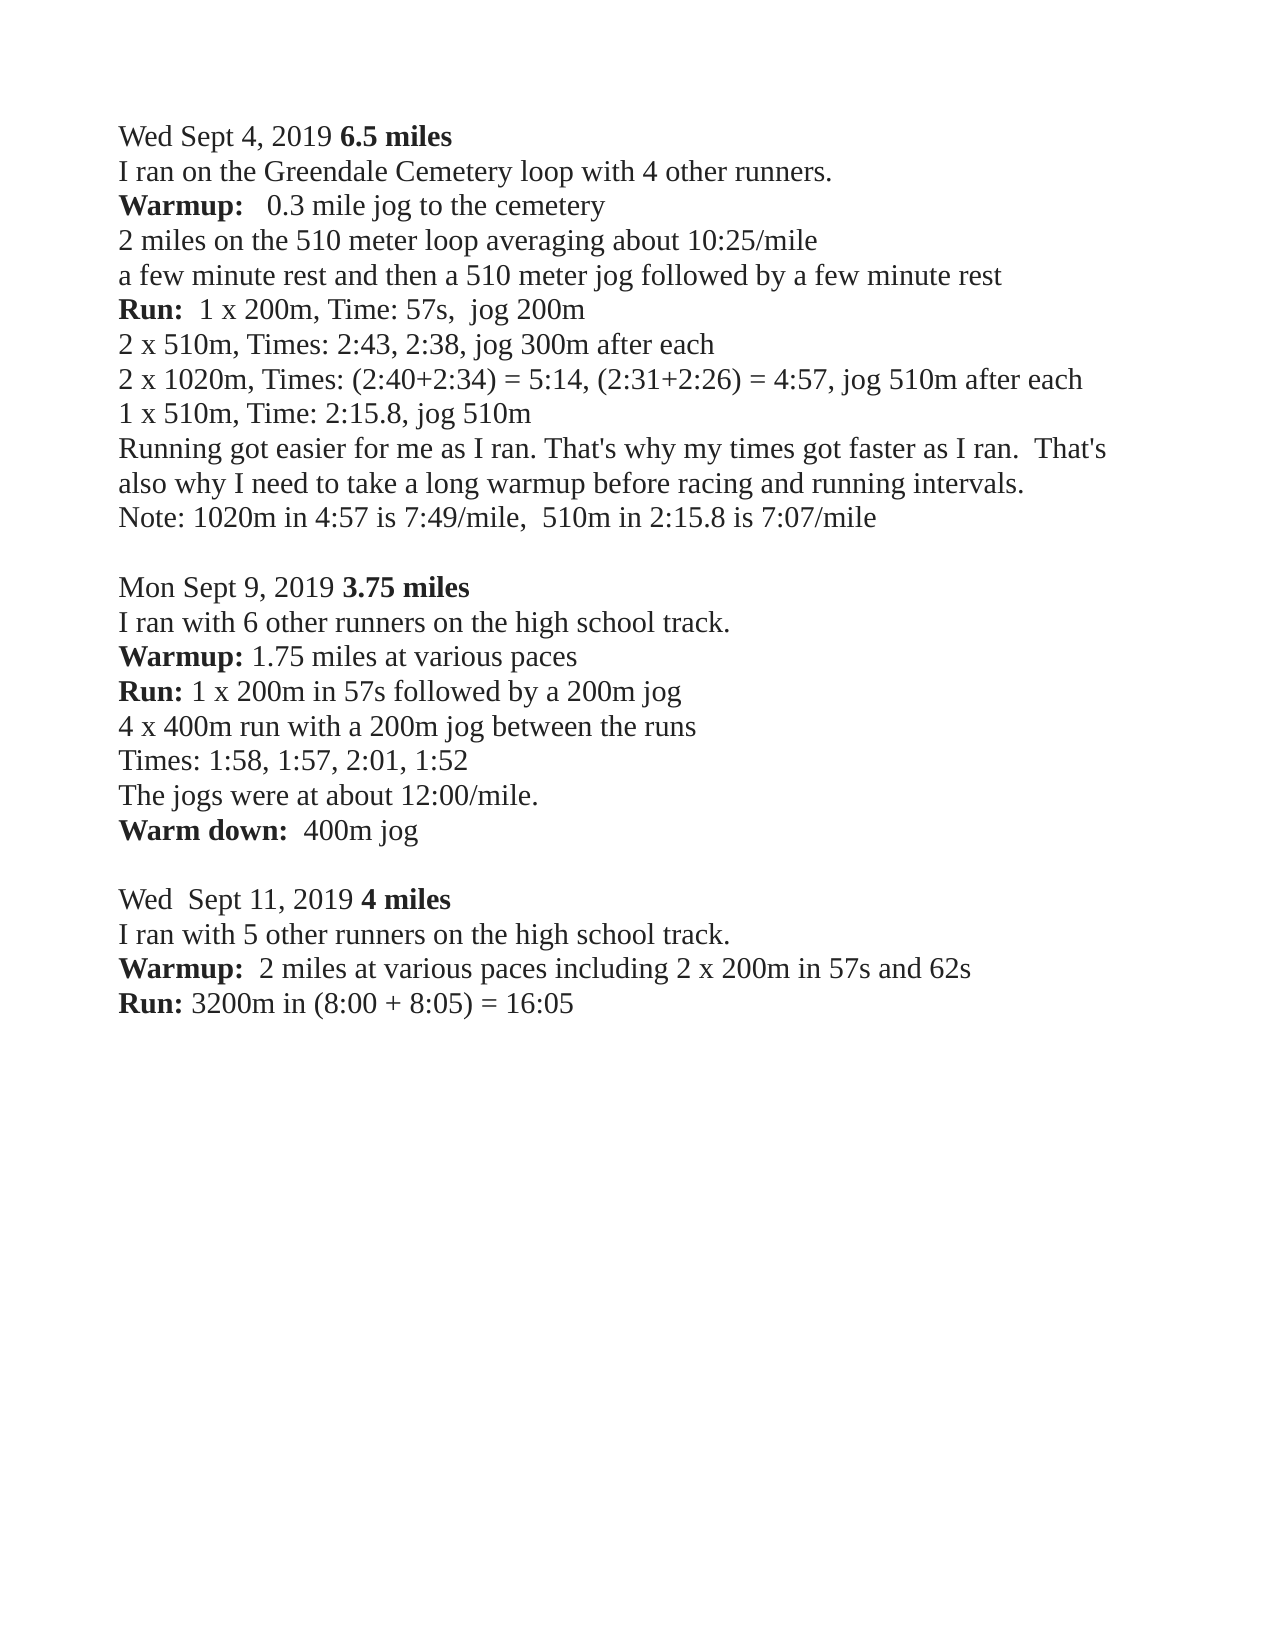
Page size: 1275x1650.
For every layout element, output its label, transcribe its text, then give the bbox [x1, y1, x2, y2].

text Warmup: 0.3 mile jog to the cemetery [118, 187, 1161, 222]
text I ran with 6 other runners on the high school track. [118, 604, 1161, 638]
text Warmup: 2 miles at various paces including 2 x 200m in 57s and 62s [118, 951, 1161, 985]
text Run: 1 x 200m in 57s followed by a 200m jog [118, 673, 1161, 708]
text a few minute rest and then a 510 meter jog followed by a few minute rest [118, 257, 1161, 292]
text 1 x 510m, Time: 2:15.8, jog 510m [118, 396, 1161, 430]
text 2 miles on the 510 meter loop averaging about 10:25/mile [118, 222, 1161, 257]
text Warm down: 400m jog [118, 812, 1161, 847]
text 2 x 1020m, Times: (2:40+2:34) = 5:14, (2:31+2:26) = 4:57, jog 510m after each [118, 361, 1161, 396]
text Note: 1020m in 4:57 is 7:49/mile, 510m in 2:15.8 is 7:07/mile [118, 500, 1161, 534]
text Run: 3200m in (8:00 + 8:05) = 16:05 [118, 985, 1161, 1020]
text The jogs were at about 12:00/mile. [118, 777, 1161, 812]
text I ran with 5 other runners on the high school track. [118, 916, 1161, 951]
text Wed Sept 11, 2019 4 miles [118, 881, 1161, 916]
text Times: 1:58, 1:57, 2:01, 1:52 [118, 742, 1161, 777]
text Running got easier for me as I ran. That's why my times got faster as I ran. That's also why I need to take a long warmup before racing and running intervals. [118, 430, 1161, 500]
text 4 x 400m run with a 200m jog between the runs [118, 708, 1161, 742]
text 2 x 510m, Times: 2:43, 2:38, jog 300m after each [118, 326, 1161, 361]
text Warmup: 1.75 miles at various paces [118, 638, 1161, 673]
text Run: 1 x 200m, Time: 57s, jog 200m [118, 292, 1161, 326]
text Wed Sept 4, 2019 6.5 miles [118, 118, 1161, 153]
text Mon Sept 9, 2019 3.75 miles [118, 569, 1161, 604]
text I ran on the Greendale Cemetery loop with 4 other runners. [118, 153, 1161, 187]
